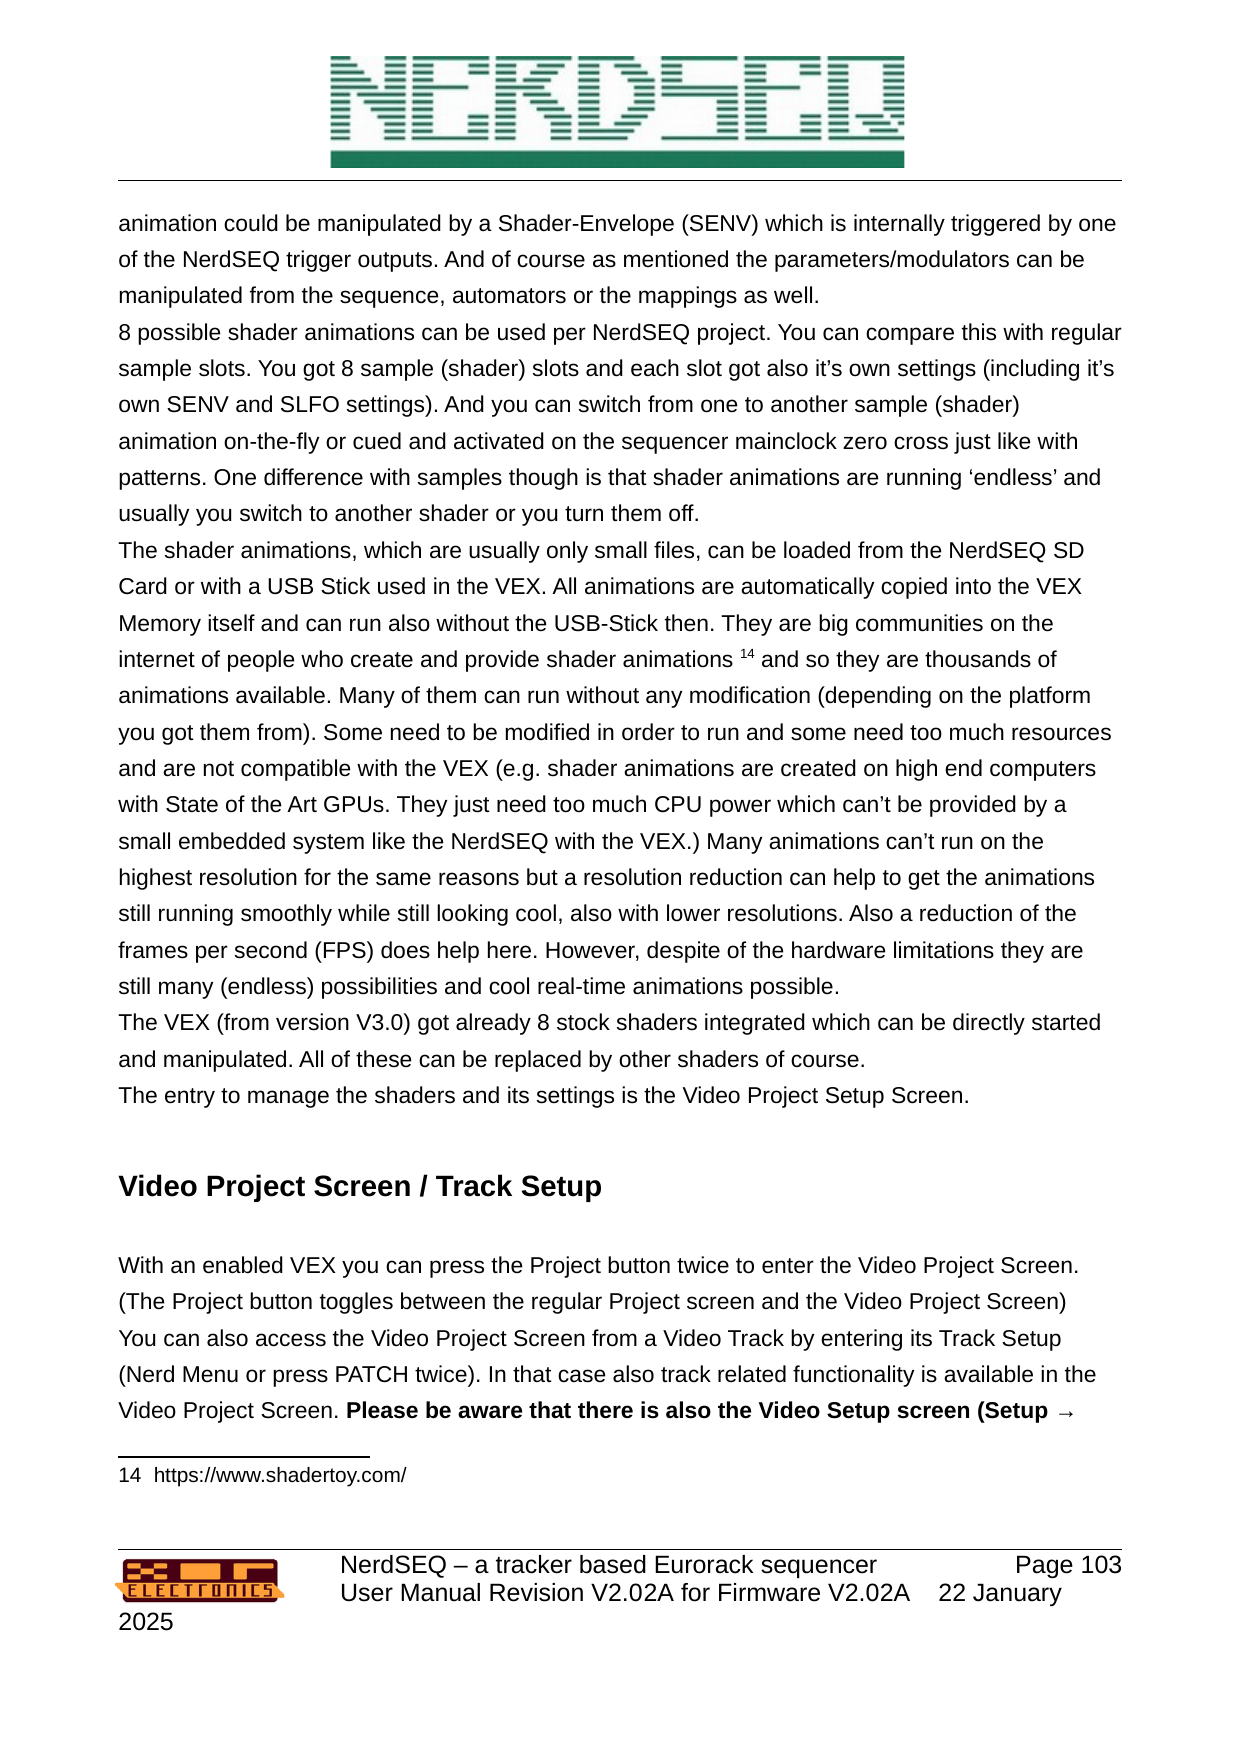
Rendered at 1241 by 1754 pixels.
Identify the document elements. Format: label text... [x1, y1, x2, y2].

text The shader animations, which are usually only small files, can be loaded from the NerdSEQ SD Card or with a USB Stick used in the VEX. All animations are automatically copied into the VEX Memory itself and can run also without the USB-Stick then. They are big communities on the internet of people who create and provide shader animations and so they are thousands of animations available. Many of them can run without any modification (depending on the platform you got them from). Some need to be modified in order to run and some need too much resources and are not compatible with the VEX (e.g. shader animations are created on high end computers with State of the Art GPUs. They just need too much CPU power which can’t be provided by a small embedded system like the NerdSEQ with the VEX.) Many animations can’t run on the highest resolution for the same reasons but a resolution reduction can help to get the animations still running smoothly while still looking cool, also with lower resolutions. Also a reduction of the frames per second (FPS) does help here. However, despite of the hardware limitations they are still many (endless) possibilities and cool real-time animations possible. [118, 537, 1122, 999]
text 8 possible shader animations can be used per NerdSEQ project. You can compare this with regular sample slots. You got 8 sample (shader) slots and each slot got also it’s own settings (including it’s own SENV and SLFO settings). And you can switch from one to another sample (shader) animation on-the-fly or cued and activated on the sequencer mainclock zero cross just like with patterns. One difference with samples though is that shader animations are running ‘endless’ and usually you switch to another shader or you turn them off. [118, 319, 1122, 527]
text https://www.shadertoy.com/ [118, 1463, 1122, 1487]
text The entry to manage the shaders and its settings is the Video Project Setup Screen. [118, 1082, 1122, 1108]
text With an enabled VEX you can press the Project button twice to enter the Video Project Screen. (The Project button toggles between the regular Project screen and the Video Project Screen) [118, 1252, 1122, 1315]
picture [330, 56, 905, 168]
subtitle Video Project Screen / Track Setup [118, 1169, 1122, 1203]
picture [115, 1555, 285, 1605]
text You can also access the Video Project Screen from a Video Track by entering its Track Setup (Nerd Menu or press PATCH twice). In that case also track related functionality is available in the Video Project Screen. Please be aware that there is also the Video Setup screen (Setup → [118, 1325, 1122, 1424]
text animation could be manipulated by a Shader-Envelope (SENV) which is internally triggered by one of the NerdSEQ trigger outputs. And of course as mentioned the parameters/modulators can be manipulated from the sequence, automators or the mappings as well. [118, 209, 1122, 309]
text The VEX (from version V3.0) got already 8 stock shaders integrated which can be directly started and manipulated. All of these can be replaced by other shaders of course. [118, 1009, 1122, 1072]
